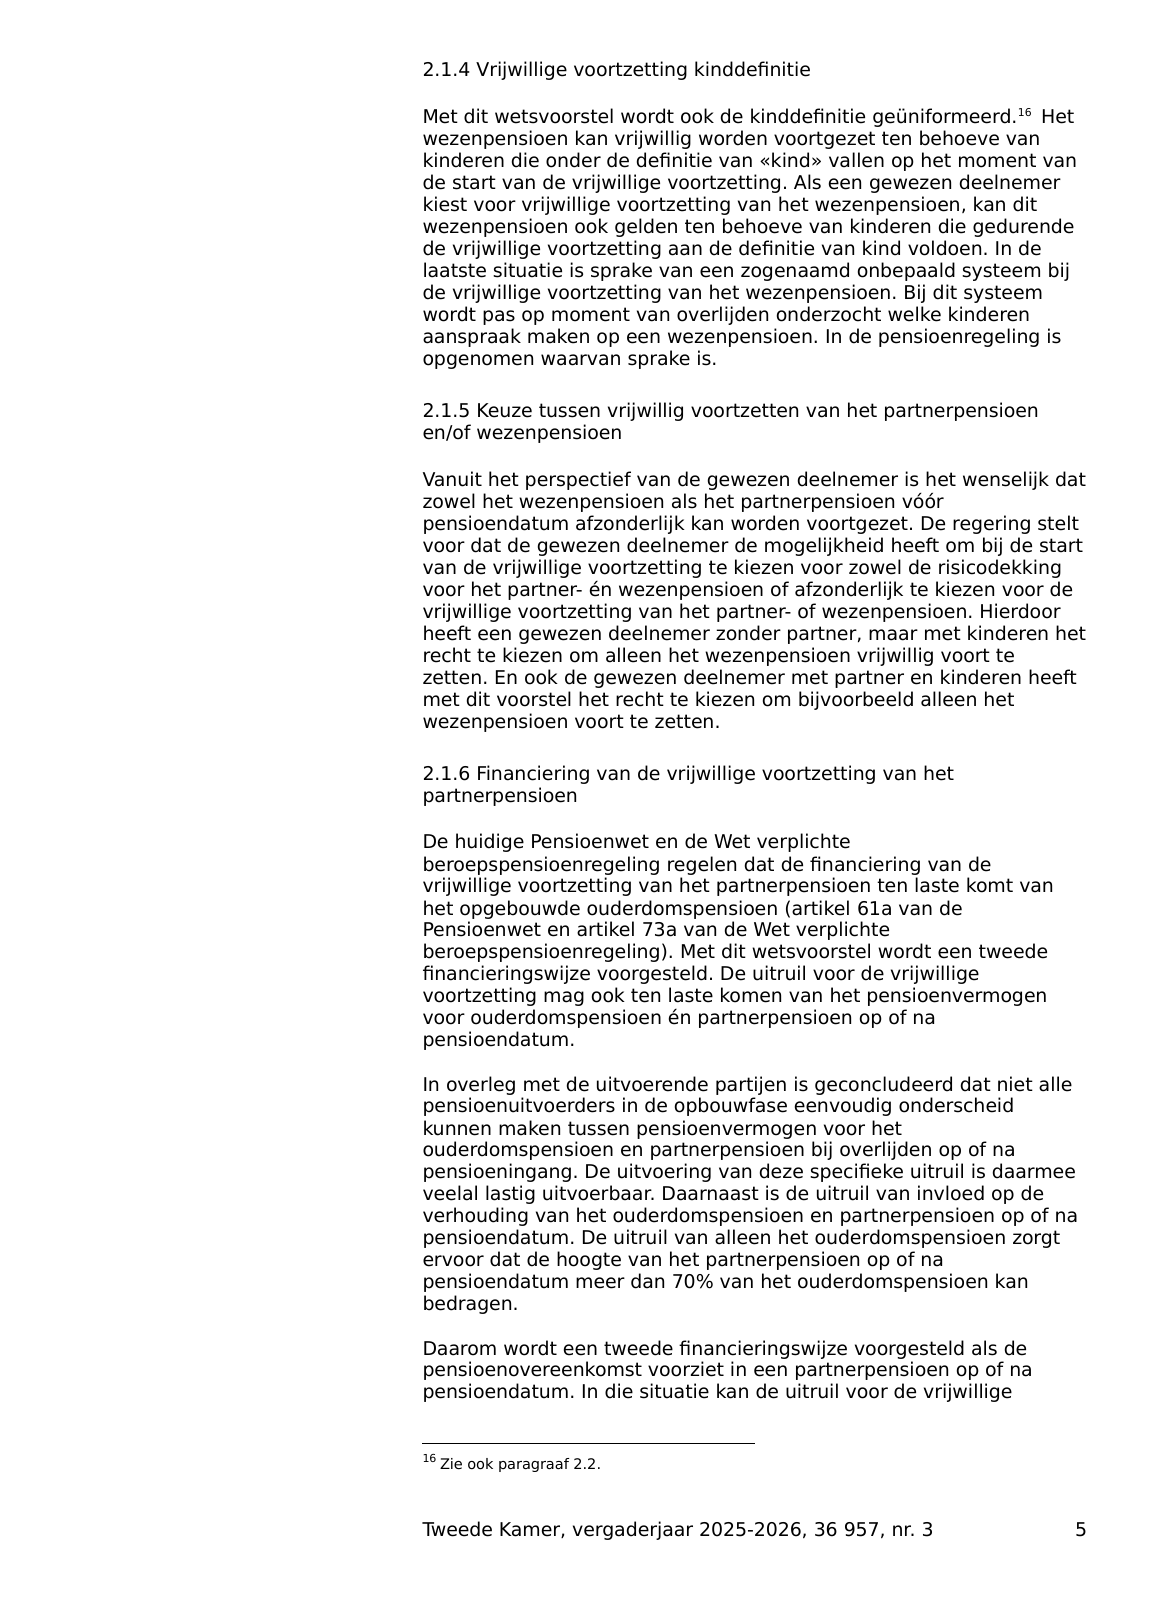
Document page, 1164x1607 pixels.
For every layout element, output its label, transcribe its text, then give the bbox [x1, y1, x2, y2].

subtitle 2.1.6 Financiering van de vrijwillige voortzetting van het partnerpensioen [422, 762, 1087, 806]
text In overleg met de uitvoerende partijen is geconcludeerd dat niet alle pensioenuitvoerders in de opbouwfase eenvoudig onderscheid kunnen maken tussen pensioenvermogen voor het ouderdomspensioen en partnerpensioen bij overlijden op of na pensioeningang. De uitvoering van deze specifieke uitruil is daarmee veelal lastig uitvoerbaar. Daarnaast is de uitruil van invloed op de verhouding van het ouderdomspensioen en partnerpensioen op of na pensioendatum. De uitruil van alleen het ouderdomspensioen zorgt ervoor dat de hoogte van het partnerpensioen op of na pensioendatum meer dan 70% van het ouderdomspensioen kan bedragen. [422, 1073, 1087, 1315]
text Met dit wetsvoorstel wordt ook de kinddefinitie geüniformeerd. Het wezenpensioen kan vrijwillig worden voortgezet ten behoeve van kinderen die onder de definitie van «kind» vallen op het moment van de start van de vrijwillige voortzetting. Als een gewezen deelnemer kiest voor vrijwillige voortzetting van het wezenpensioen, kan dit wezenpensioen ook gelden ten behoeve van kinderen die gedurende de vrijwillige voortzetting aan de definitie van kind voldoen. In de laatste situatie is sprake van een zogenaamd onbepaald systeem bij de vrijwillige voortzetting van het wezenpensioen. Bij dit systeem wordt pas op moment van overlijden onderzocht welke kinderen aanspraak maken op een wezenpensioen. In de pensioenregeling is opgenomen waarvan sprake is. [422, 106, 1087, 370]
text Zie ook paragraaf 2.2. [422, 1452, 1087, 1474]
text Vanuit het perspectief van de gewezen deelnemer is het wenselijk dat zowel het wezenpensioen als het partnerpensioen vóór pensioendatum afzonderlijk kan worden voortgezet. De regering stelt voor dat de gewezen deelnemer de mogelijkheid heeft om bij de start van de vrijwillige voortzetting te kiezen voor zowel de risicodekking voor het partner- én wezenpensioen of afzonderlijk te kiezen voor de vrijwillige voortzetting van het partner- of wezenpensioen. Hierdoor heeft een gewezen deelnemer zonder partner, maar met kinderen het recht te kiezen om alleen het wezenpensioen vrijwillig voort te zetten. En ook de gewezen deelnemer met partner en kinderen heeft met dit voorstel het recht te kiezen om bijvoorbeeld alleen het wezenpensioen voort te zetten. [422, 469, 1087, 732]
subtitle 2.1.4 Vrijwillige voortzetting kinddefinitie [422, 59, 1087, 81]
subtitle 2.1.5 Keuze tussen vrijwillig voortzetten van het partnerpensioen en/of wezenpensioen [422, 400, 1087, 444]
text Daarom wordt een tweede financieringswijze voorgesteld als de pensioenovereenkomst voorziet in een partnerpensioen op of na pensioendatum. In die situatie kan de uitruil voor de vrijwillige [422, 1337, 1087, 1403]
text De huidige Pensioenwet en de Wet verplichte beroepspensioenregeling regelen dat de financiering van de vrijwillige voortzetting van het partnerpensioen ten laste komt van het opgebouwde ouderdomspensioen (artikel 61a van de Pensioenwet en artikel 73a van de Wet verplichte beroepspensioenregeling). Met dit wetsvoorstel wordt een tweede financieringswijze voorgesteld. De uitruil voor de vrijwillige voortzetting mag ook ten laste komen van het pensioenvermogen voor ouderdomspensioen én partnerpensioen op of na pensioendatum. [422, 831, 1087, 1051]
